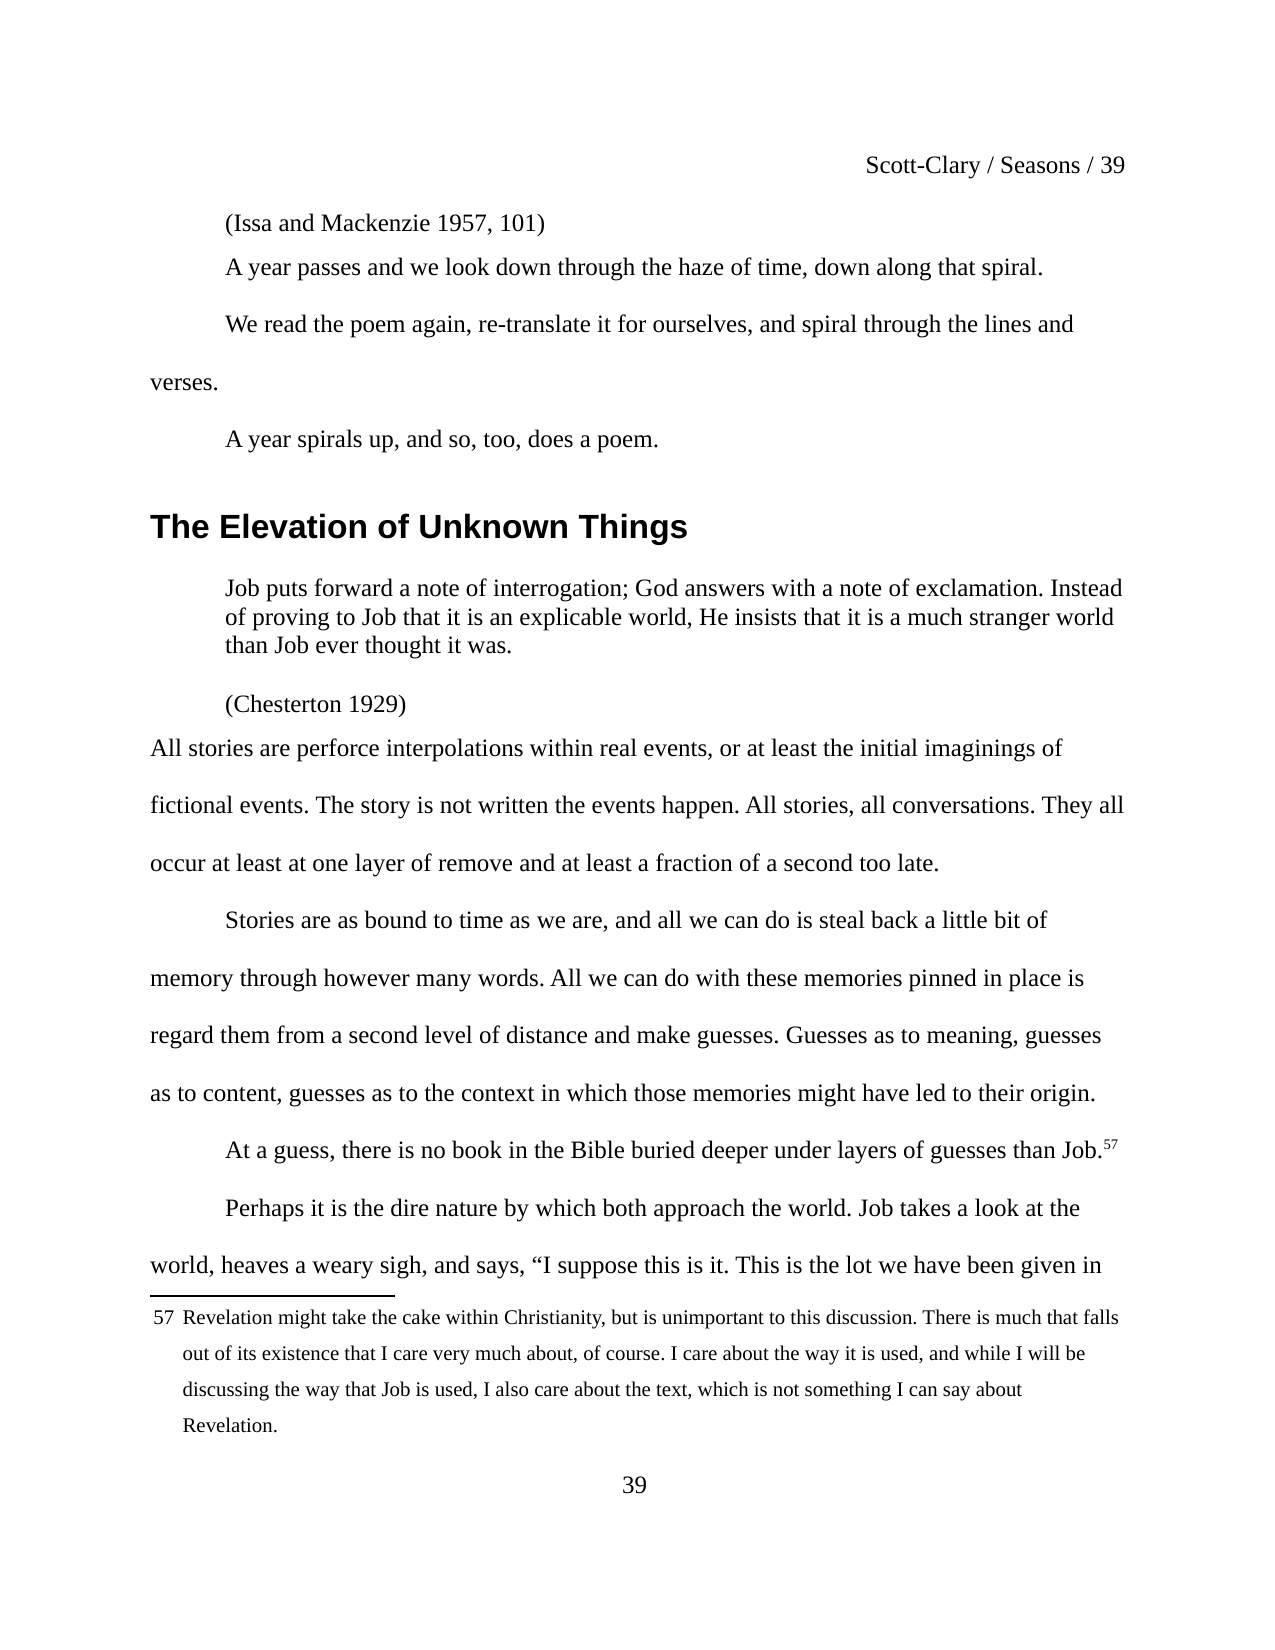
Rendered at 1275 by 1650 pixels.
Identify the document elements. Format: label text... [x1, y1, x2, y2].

text All stories are perforce interpolations within real events, or at least the initial imaginings of fictional events. The story is not written the events happen. All stories, all conversations. They all occur at least at one layer of remove and at least a fraction of a second too late. [150, 733, 1125, 877]
text Stories are as bound to time as we are, and all we can do is steal back a little bit of memory through however many words. All we can do with these memories pinned in place is regard them from a second level of distance and make guesses. Guesses as to meaning, guesses as to content, guesses as to the context in which those memories might have led to their origin. [150, 906, 1125, 1107]
text Perhaps it is the dire nature by which both approach the world. Job takes a look at the world, heaves a weary sigh, and says, “I suppose this is it. This is the lot we have been given in [150, 1193, 1125, 1279]
text At a guess, there is no book in the Bible buried deeper under layers of guesses than Job. [150, 1136, 1125, 1164]
text (Chesterton 1929) [225, 689, 1125, 718]
text A year passes and we look down through the haze of time, down along that spiral. [150, 252, 1125, 281]
subtitle The Elevation of Unknown Things [150, 507, 1125, 546]
text Revelation might take the cake within Christianity, but is unimportant to this discussion. There is much that falls out of its existence that I care very much about, of course. I care about the way it is used, and while I will be discussing the way that Job is used, I also care about the text, which is not something I can say about Revelation. [150, 1302, 1125, 1440]
text (Issa and Mackenzie 1957, 101) [225, 208, 1125, 237]
text We read the poem again, re-translate it for ourselves, and spiral through the lines and verses. [150, 309, 1125, 396]
text A year spirals up, and so, too, does a poem. [150, 424, 1125, 453]
text Job puts forward a note of interrogation; God answers with a note of exclamation. Instead of proving to Job that it is an explicable world, He insists that it is a much stranger world than Job ever thought it was. [225, 573, 1125, 659]
